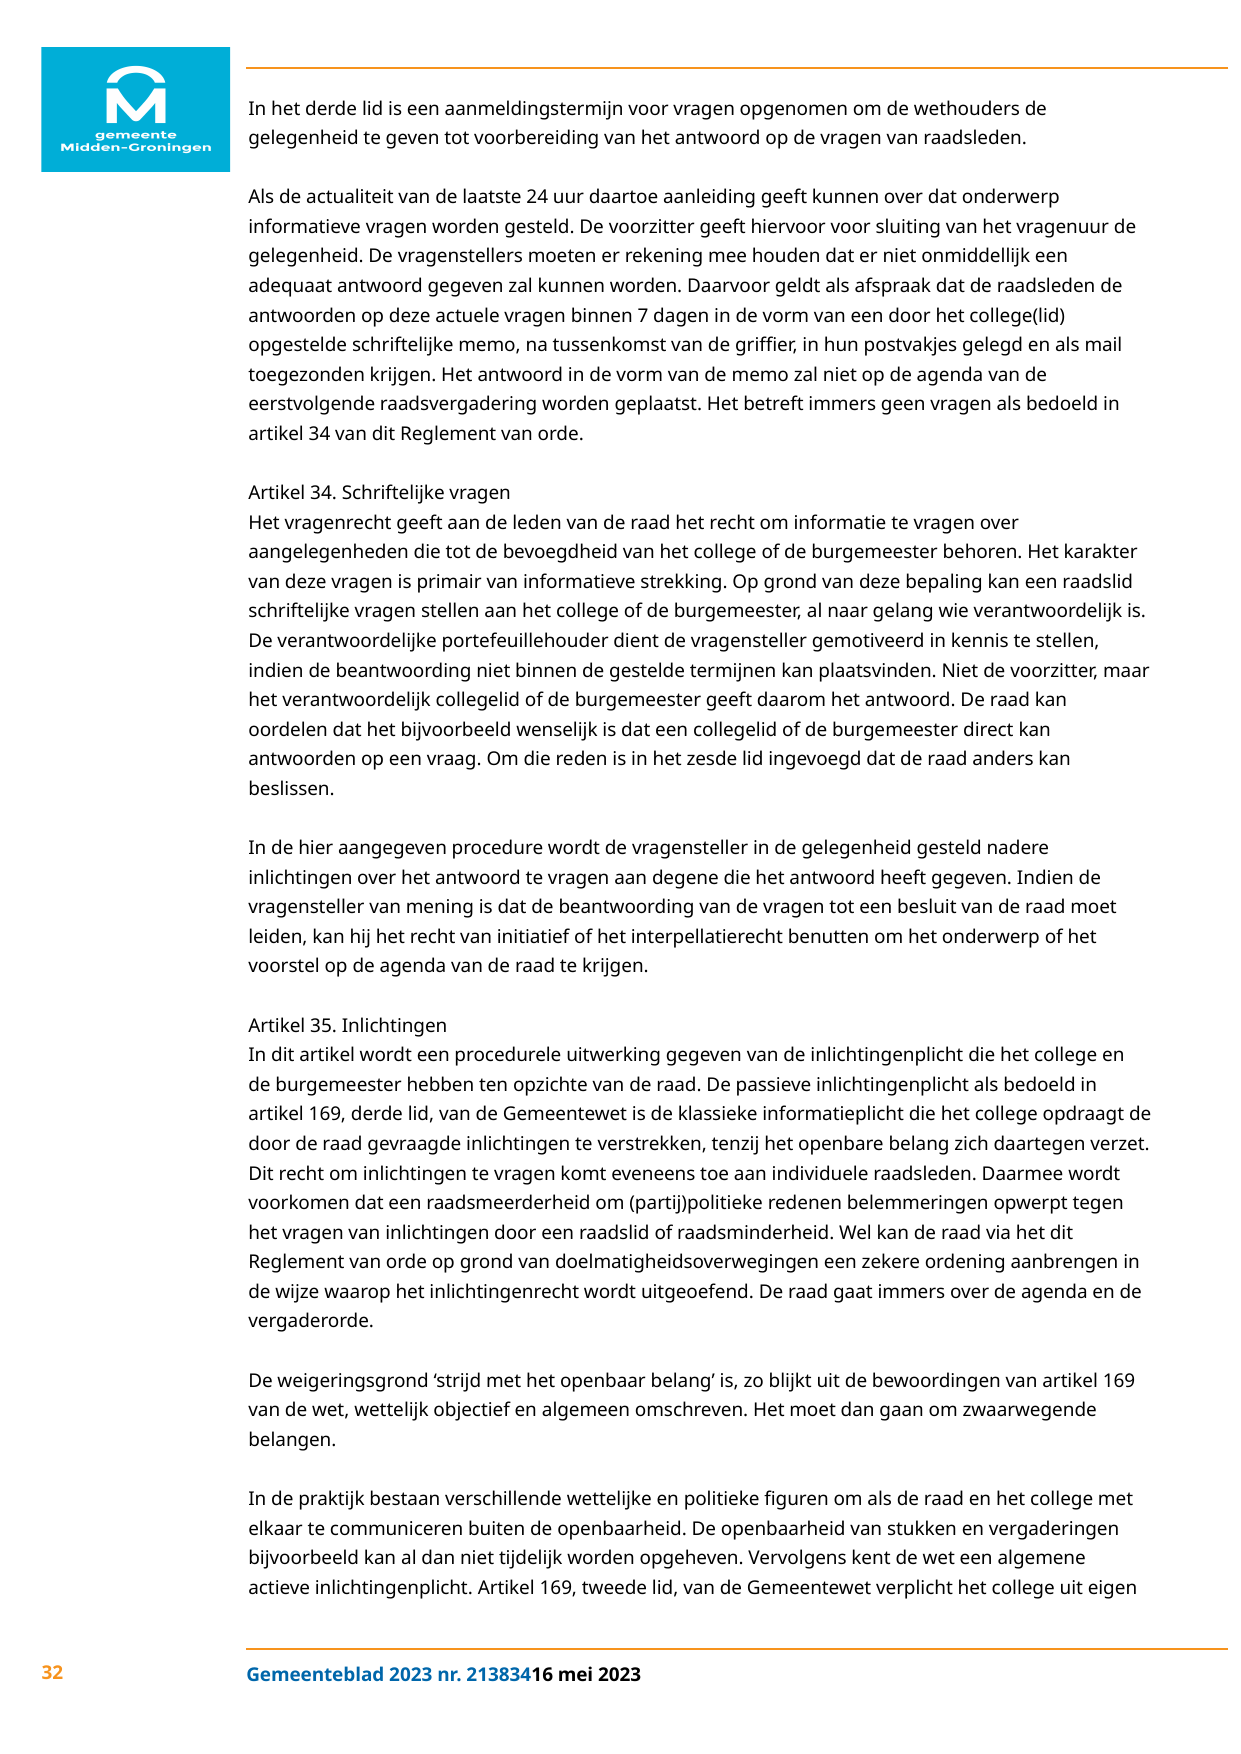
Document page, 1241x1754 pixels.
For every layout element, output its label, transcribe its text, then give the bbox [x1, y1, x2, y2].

text In de hier aangegeven procedure wordt de vragensteller in de gelegenheid gesteld nadere inlichtingen over het antwoord te vragen aan degene die het antwoord heeft gegeven. Indien de vragensteller van mening is dat de beantwoording van de vragen tot een besluit van de raad moet leiden, kan hij het recht van initiatief of het interpellatierecht benutten om het onderwerp of het voorstel op de agenda van de raad te krijgen. [248, 834, 1152, 978]
picture [184, 146, 190, 153]
text Als de actualiteit van de laatste 24 uur daartoe aanleiding geeft kunnen over dat onderwerp informatieve vragen worden gesteld. De voorzitter geeft hiervoor voor sluiting van het vragenuur de gelegenheid. De vragenstellers moeten er rekening mee houden dat er niet onmiddellijk een adequaat antwoord gegeven zal kunnen worden. Daarvoor geldt als afspraak dat de raadsleden de antwoorden op deze actuele vragen binnen 7 dagen in de vorm van een door het college(lid) opgestelde schriftelijke memo, na tussenkomst van de griffier, in hun postvakjes gelegd en als mail toegezonden krijgen. Het antwoord in de vorm van de memo zal niet op de agenda van de eerstvolgende raadsvergadering worden geplaatst. Het betreft immers geen vragen als bedoeld in artikel 34 van dit Reglement van orde. [248, 183, 1152, 446]
picture [107, 89, 165, 122]
text Artikel 35. Inlichtingen [248, 1012, 1152, 1038]
picture [108, 66, 164, 82]
text In de praktijk bestaan verschillende wettelijke en politieke figuren om als de raad en het college met elkaar te communiceren buiten de openbaarheid. De openbaarheid van stukken en vergaderingen bijvoorbeeld kan al dan niet tijdelijk worden opgeheven. Vervolgens kent de wet een algemene actieve inlichtingenplicht. Artikel 169, tweede lid, van de Gemeentewet verplicht het college uit eigen [248, 1485, 1152, 1600]
text In dit artikel wordt een procedurele uitwerking gegeven van de inlichtingenplicht die het college en de burgemeester hebben ten opzichte van de raad. De passieve inlichtingenplicht als bedoeld in artikel 169, derde lid, van de Gemeentewet is de klassieke informatieplicht die het college opdraagt de door de raad gevraagde inlichtingen te verstrekken, tenzij het openbare belang zich daartegen verzet. Dit recht om inlichtingen te vragen komt eveneens toe aan individuele raadsleden. Daarmee wordt voorkomen dat een raadsmeerderheid om (partij)politieke redenen belemmeringen opwerpt tegen het vragen van inlichtingen door een raadslid of raadsminderheid. Wel kan de raad via het dit Reglement van orde op grond van doelmatigheidsoverwegingen een zekere ordening aanbrengen in de wijze waarop het inlichtingenrecht wordt uitgeoefend. De raad gaat immers over de agenda en de vergaderorde. [248, 1041, 1152, 1333]
text Artikel 34. Schriftelijke vragen [248, 479, 1152, 505]
text De weigeringsgrond ‘strijd met het openbaar belang’ is, zo blijkt uit de bewoordingen van artikel 169 van de wet, wettelijk objectief en algemeen omschreven. Het moet dan gaan om zwaarwegende belangen. [248, 1367, 1152, 1452]
text Het vragenrecht geeft aan de leden van de raad het recht om informatie te vragen over aangelegenheden die tot de bevoegdheid van het college of de burgemeester behoren. Het karakter van deze vragen is primair van informatieve strekking. Op grond van deze bepaling kan een raadslid schriftelijke vragen stellen aan het college of de burgemeester, al naar gelang wie verantwoordelijk is. De verantwoordelijke portefeuillehouder dient de vragensteller gemotiveerd in kennis te stellen, indien de beantwoording niet binnen de gestelde termijnen kan plaatsvinden. Niet de voorzitter, maar het verantwoordelijk collegelid of de burgemeester geeft daarom het antwoord. De raad kan oordelen dat het bijvoorbeeld wenselijk is dat een collegelid of de burgemeester direct kan antwoorden op een vraag. Om die reden is in het zesde lid ingevoegd dat de raad anders kan beslissen. [248, 509, 1152, 801]
text In het derde lid is een aanmeldingstermijn voor vragen opgenomen om de wethouders de gelegenheid te geven tot voorbereiding van het antwoord op de vragen van raadsleden. [248, 95, 1152, 150]
